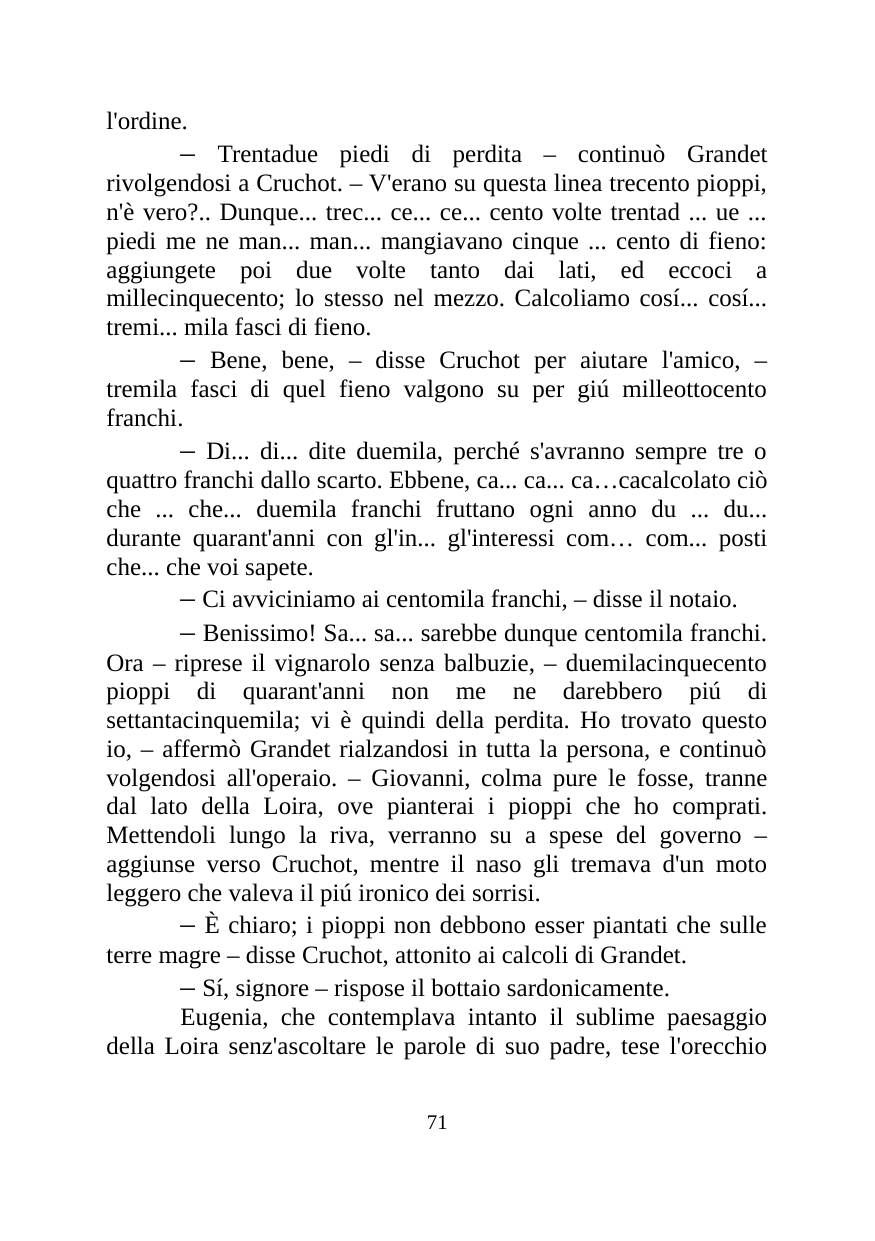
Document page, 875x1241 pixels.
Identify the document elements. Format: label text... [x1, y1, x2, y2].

text – Benissimo! Sa... sa... sarebbe dunque centomila franchi. Ora – riprese il vignarolo senza balbuzie, – duemilacinquecento pioppi di quarant'anni non me ne darebbero piú di settantacinquemila; vi è quindi della perdita. Ho trovato questo io, – affermò Grandet rialzandosi in tutta la persona, e continuò volgendosi all'operaio. – Giovanni, colma pure le fosse, tranne dal lato della Loira, ove pianterai i pioppi che ho comprati. Mettendoli lungo la riva, verranno su a spese del governo – aggiunse verso Cruchot, mentre il naso gli tremava d'un moto leggero che valeva il piú ironico dei sorrisi. [106, 614, 768, 906]
text Eugenia, che contemplava intanto il sublime paesaggio della Loira senz'ascoltare le parole di suo padre, tese l'orecchio [106, 1002, 768, 1060]
text – Ci avviciniamo ai centomila franchi, – disse il notaio. [106, 581, 768, 614]
text – Bene, bene, – disse Cruchot per aiutare l'amico, – tremila fasci di quel fieno valgono su per giú milleottocento franchi. [106, 341, 768, 432]
text – Trentadue piedi di perdita – continuò Grandet rivolgendosi a Cruchot. – V'erano su questa linea trecento pioppi, n'è vero?.. Dunque... trec... ce... ce... cento volte trentad ... ue ... piedi me ne man... man... mangiavano cinque ... cento di fieno: aggiungete poi due volte tanto dai lati, ed eccoci a millecinquecento; lo stesso nel mezzo. Calcoliamo cosí... cosí... tremi... mila fasci di fieno. [106, 135, 768, 341]
text – È chiaro; i pioppi non debbono esser piantati che sulle terre magre – disse Cruchot, attonito ai calcoli di Grandet. [106, 906, 768, 969]
text – Sí, signore – rispose il bottaio sardonicamente. [106, 969, 768, 1002]
text – Di... di... dite duemila, perché s'avranno sempre tre o quattro franchi dallo scarto. Ebbene, ca... ca... ca…cacalcolato ciò che ... che... duemila franchi fruttano ogni anno du ... du... durante quarant'anni con gl'in... gl'interessi com… com... posti che... che voi sapete. [106, 432, 768, 581]
text l'ordine. [106, 106, 768, 135]
